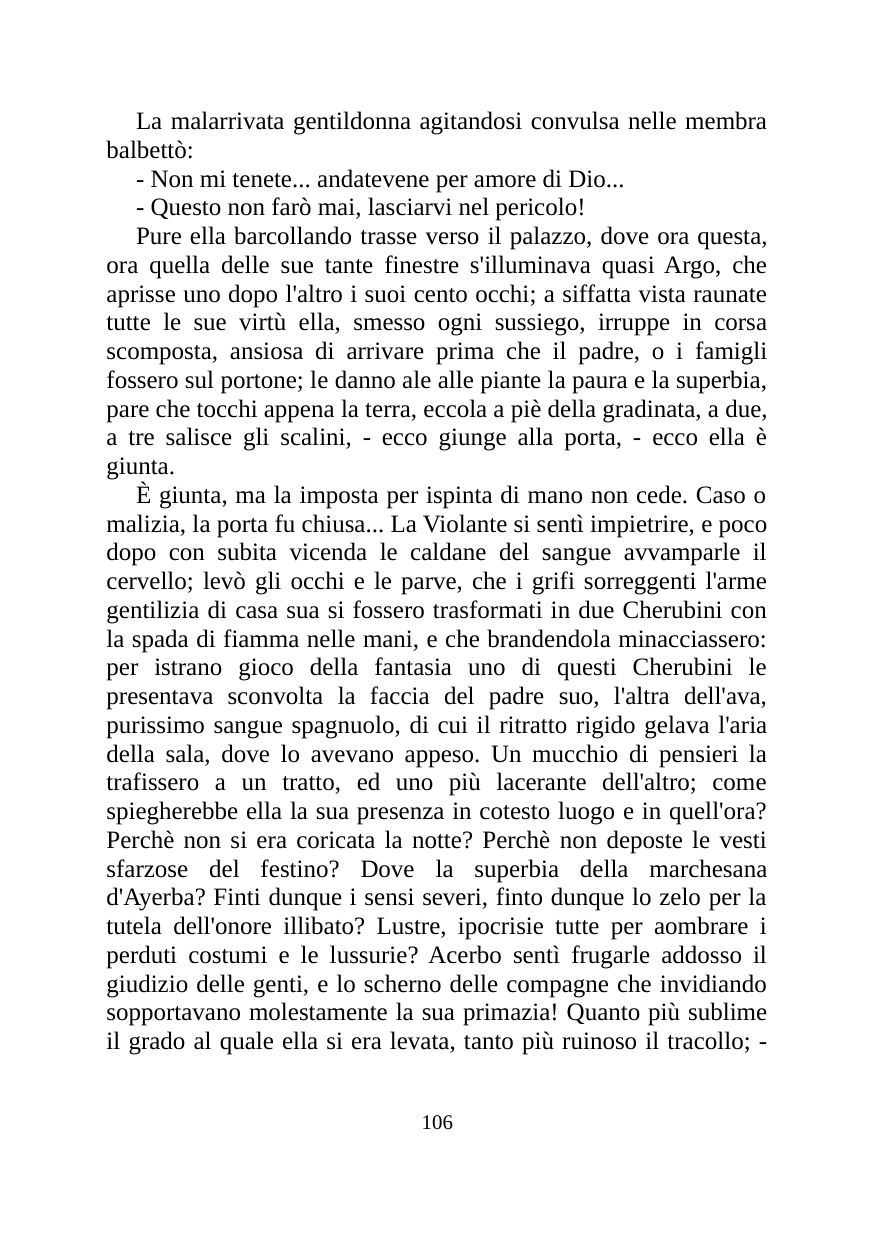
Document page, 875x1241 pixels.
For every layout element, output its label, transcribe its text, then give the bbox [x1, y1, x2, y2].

text Pure ella barcollando trasse verso il palazzo, dove ora questa, ora quella delle sue tante finestre s'illuminava quasi Argo, che aprisse uno dopo l'altro i suoi cento occhi; a siffatta vista raunate tutte le sue virtù ella, smesso ogni sussiego, irruppe in corsa scomposta, ansiosa di arrivare prima che il padre, o i famigli fossero sul portone; le danno ale alle piante la paura e la superbia, pare che tocchi appena la terra, eccola a piè della gradinata, a due, a tre salisce gli scalini, - ecco giunge alla porta, - ecco ella è giunta. [106, 221, 768, 480]
text È giunta, ma la imposta per ispinta di mano non cede. Caso o malizia, la porta fu chiusa... La Violante si sentì impietrire, e poco dopo con subita vicenda le caldane del sangue avvamparle il cervello; levò gli occhi e le parve, che i grifi sorreggenti l'arme gentilizia di casa sua si fossero trasformati in due Cherubini con la spada di fiamma nelle mani, e che brandendola minacciassero: per istrano gioco della fantasia uno di questi Cherubini le presentava sconvolta la faccia del padre suo, l'altra dell'ava, purissimo sangue spagnuolo, di cui il ritratto rigido gelava l'aria della sala, dove lo avevano appeso. Un mucchio di pensieri la trafissero a un tratto, ed uno più lacerante dell'altro; come spiegherebbe ella la sua presenza in cotesto luogo e in quell'ora? Perchè non si era coricata la notte? Perchè non deposte le vesti sfarzose del festino? Dove la superbia della marchesana d'Ayerba? Finti dunque i sensi severi, finto dunque lo zelo per la tutela dell'onore illibato? Lustre, ipocrisie tutte per aombrare i perduti costumi e le lussurie? Acerbo sentì frugarle addosso il giudizio delle genti, e lo scherno delle compagne che invidiando sopportavano molestamente la sua primazia! Quanto più sublime il grado al quale ella si era levata, tanto più ruinoso il tracollo; [106, 480, 768, 1055]
text - Questo non farò mai, lasciarvi nel pericolo! [106, 192, 768, 221]
text - Non mi tenete... andatevene per amore di Dio... [106, 164, 768, 192]
text La malarrivata gentildonna agitandosi convulsa nelle membra balbettò: [106, 106, 768, 164]
